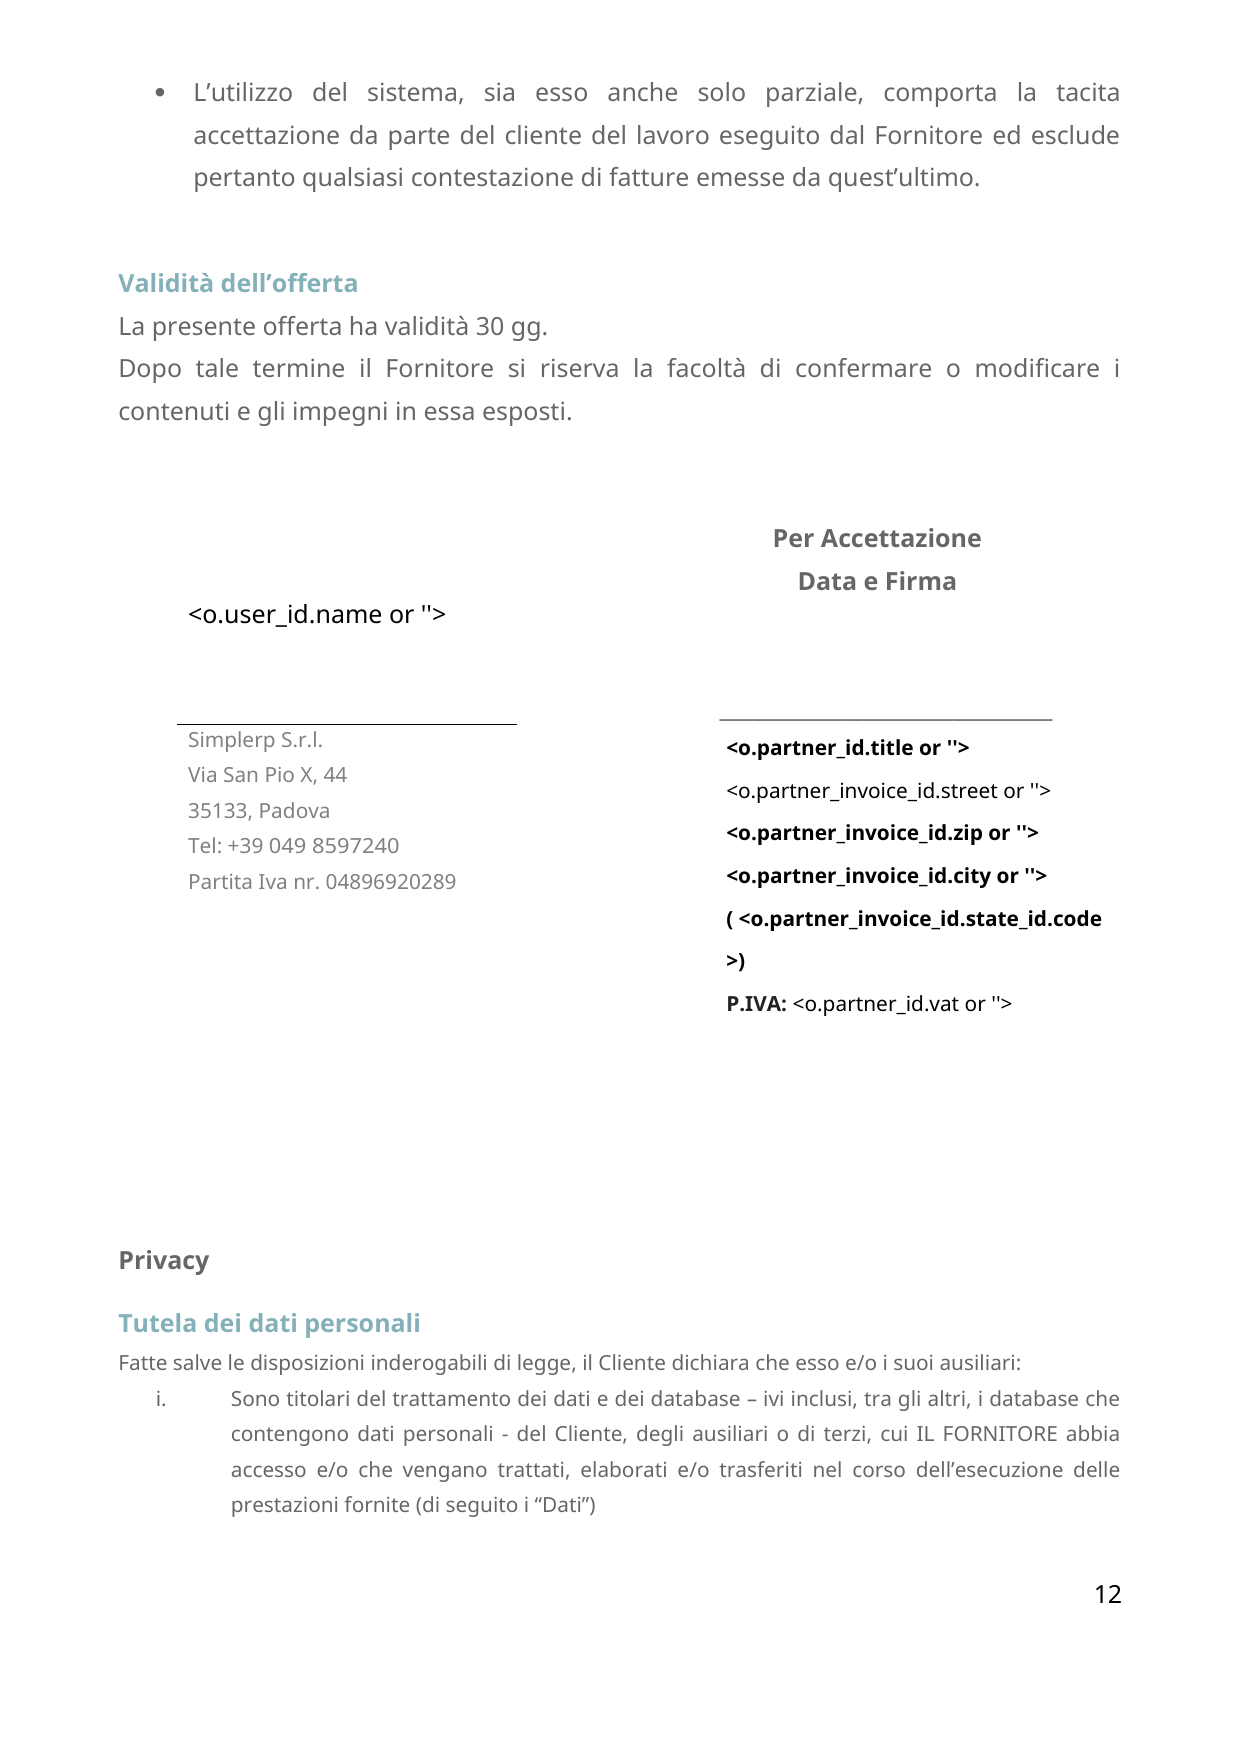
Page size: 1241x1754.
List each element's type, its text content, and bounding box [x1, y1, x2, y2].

subtitle Validità dell’offerta [118, 266, 1122, 300]
table_header [118, 521, 633, 1073]
text La presente offerta ha validità 30 gg. [118, 308, 1122, 342]
text Fatte salve le disposizioni inderogabili di legge, il Cliente dichiara che esso e/o i suoi ausiliari: [118, 1348, 1122, 1377]
list Sono titolari del trattamento dei dati e dei database – ivi inclusi, tra gli altri, i database che contengono dati personali - del Cliente, degli ausiliari o di terzi, cui IL FORNITORE abbia accesso e/o che vengano trattati, elaborati e/o trasferiti nel corso dell’esecuzione delle prestazioni fornite (di seguito i “Dati”) [156, 1384, 1122, 1519]
table_header <o.user_id.name or ''> [177, 521, 517, 724]
table_header Per Accettazione Data e Firma ______________________________ <o.partner_id.title or ''> <o.partner_invoice_id.street or ''> <o.partner_invoice_id.zip or ''> <o.partner_invoice_id.city or ''> ( <o.partner_invoice_id.state_id.code>) P.IVA: <o.partner_id.vat or ''> [633, 521, 1121, 1073]
subtitle Privacy [118, 1243, 1122, 1277]
subtitle Tutela dei dati personali [118, 1306, 1122, 1340]
list L’utilizzo del sistema, sia esso anche solo parziale, comporta la tacita accettazione da parte del cliente del lavoro eseguito dal Fornitore ed esclude pertanto qualsiasi contestazione di fatture emesse da quest’ultimo. [156, 75, 1122, 194]
table_cell Simplerp S.r.l. Via San Pio X, 44 35133, Padova Tel: +39 049 8597240 Partita Iva nr. 04896920289 [177, 725, 517, 937]
text Dopo tale termine il Fornitore si riserva la facoltà di confermare o modificare i contenuti e gli impegni in essa esposti. [118, 351, 1122, 427]
